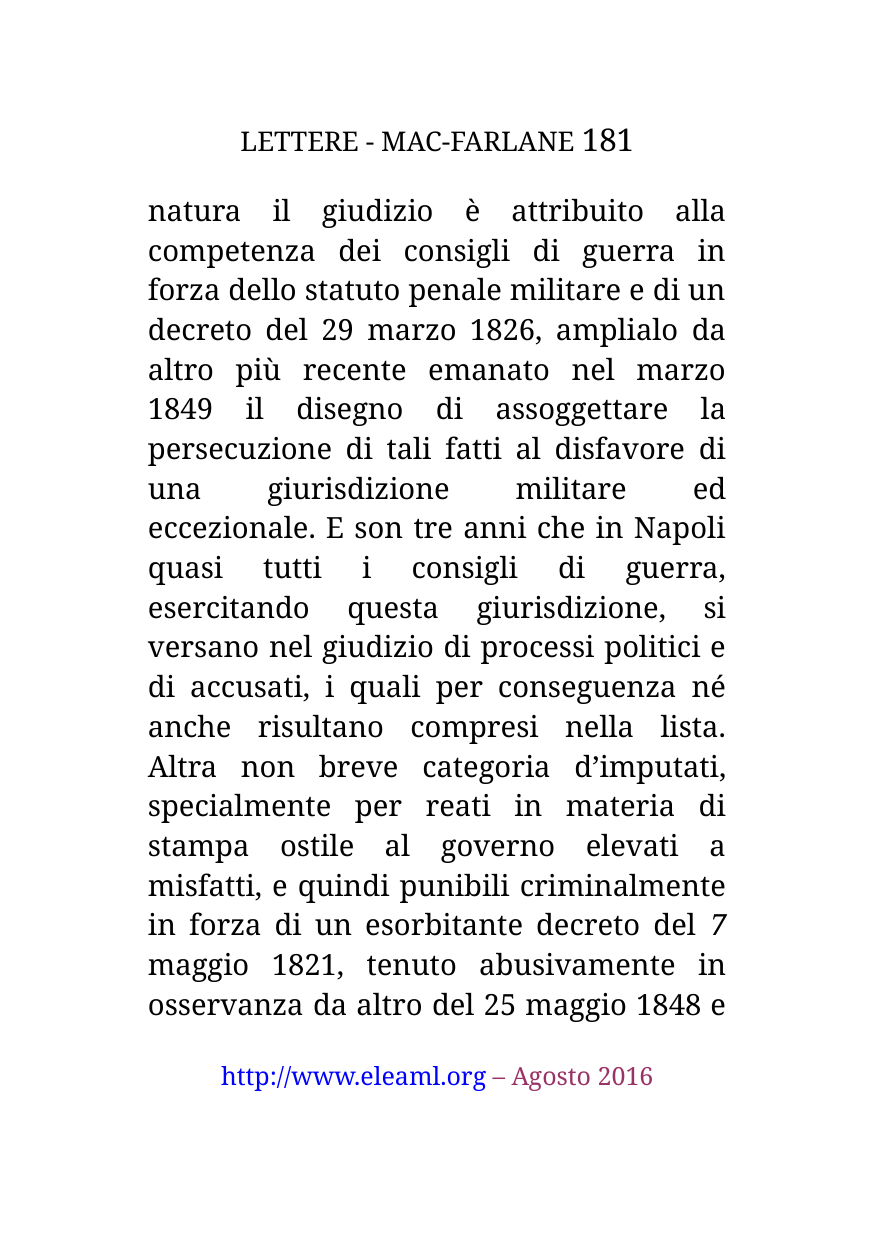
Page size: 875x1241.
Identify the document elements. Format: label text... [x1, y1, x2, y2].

text natura il giudizio è attribuito alla competenza dei consigli di guerra in forza dello statuto penale militare e di un decreto del 29 marzo 1826, amplialo da altro più recente emanato nel marzo 1849 il disegno di assoggettare la persecuzione di tali fatti al disfavore di una giurisdizione militare ed eccezionale. E son tre anni che in Napoli quasi tutti i consigli di guerra, esercitando questa giurisdizione, si versano nel giudizio di processi politici e di accusati, i quali per conseguenza né anche risultano compresi nella lista. Altra non breve categoria d’imputati, specialmente per reati in materia di stampa ostile al governo elevati a misfatti, e quindi punibili criminalmente in forza di un esorbitante decreto del 7 maggio 1821, tenuto abusivamente in osservanza da altro del 25 maggio 1848 e [148, 190, 726, 1024]
